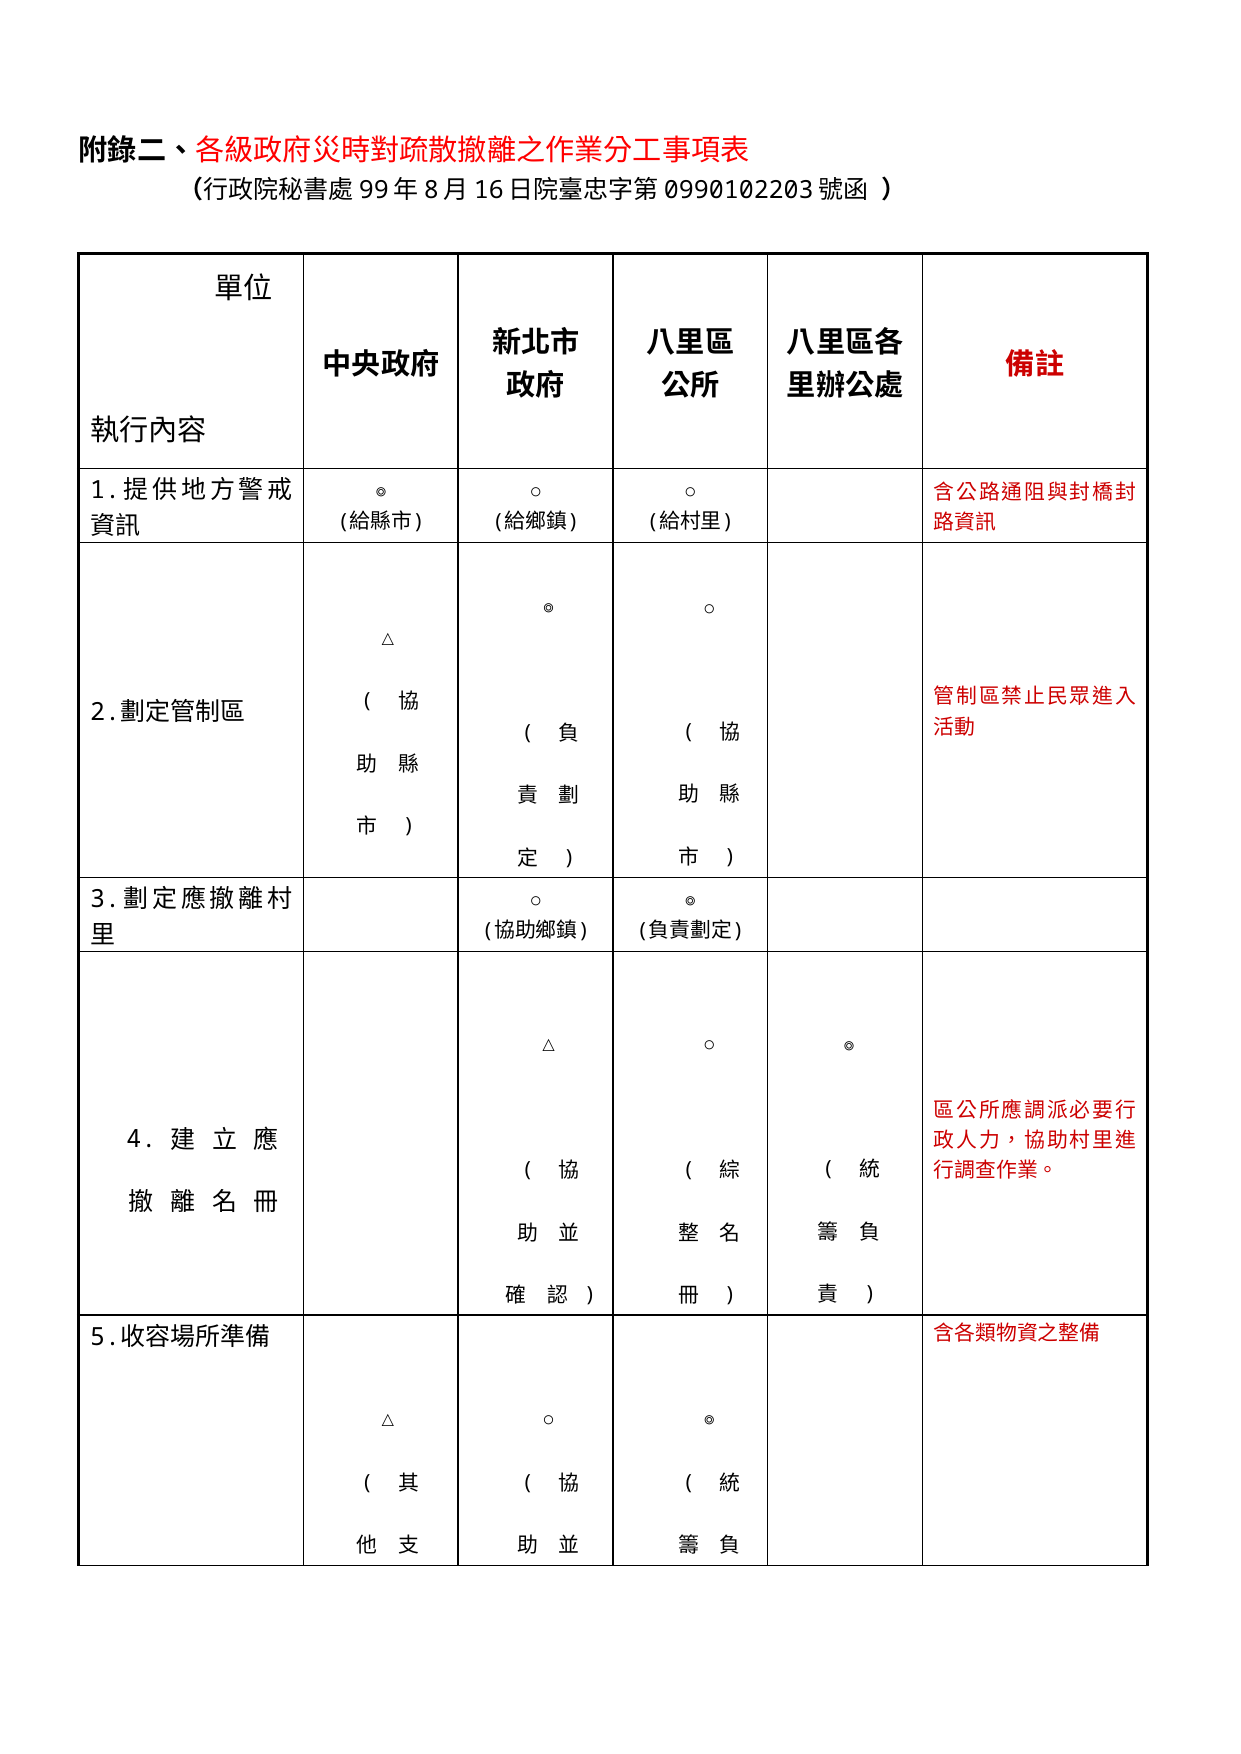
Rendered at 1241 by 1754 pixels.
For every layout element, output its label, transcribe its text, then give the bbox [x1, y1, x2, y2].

table_cell ◎ (統籌負責) [768, 952, 922, 1314]
text 附錄二、各級政府災時對疏散撤離之作業分工事項表 [78, 127, 1141, 169]
table_header 中央政府 [304, 255, 457, 468]
table_cell 區公所應調派必要行政人力，協助村里進行調查作業。 [923, 952, 1146, 1314]
table_cell 含公路通阻與封橋封路資訊 [923, 469, 1146, 542]
table_cell [768, 469, 922, 542]
table_cell △ (協助並確認) [459, 952, 612, 1314]
table_header 八里區 公所 [614, 255, 767, 468]
table_header 新北市 政府 [459, 255, 612, 468]
table_cell ◎ (給縣市) [304, 469, 457, 542]
table_cell 管制區禁止民眾進入活動 [923, 543, 1146, 877]
table_cell ◎ (統籌負 [614, 1316, 767, 1564]
table_cell 含各類物資之整備 [923, 1316, 1146, 1564]
table_cell [768, 1316, 922, 1564]
table_cell ○ (協助縣市) [614, 543, 767, 877]
table_cell [923, 878, 1146, 951]
table_cell [768, 878, 922, 951]
table_header 八里區各里辦公處 [768, 255, 922, 468]
table_header 單位 執行內容 [80, 255, 303, 468]
table_cell 4.建立應撤離名冊 [80, 952, 303, 1314]
table_cell 3.劃定應撤離村里 [80, 878, 303, 951]
table_cell ○ (給鄉鎮) [459, 469, 612, 542]
text （行政院秘書處99年8月16日院臺忠字第0990102203號函 ） [78, 169, 1141, 206]
table_header 備註 [923, 255, 1146, 468]
table_cell [768, 543, 922, 877]
table_cell △ (協助縣市) [304, 543, 457, 877]
table_cell 2.劃定管制區 [80, 543, 303, 877]
table_cell 5.收容場所準備 [80, 1316, 303, 1564]
table_cell 1.提供地方警戒資訊 [80, 469, 303, 542]
table_cell ◎ (負責劃定) [614, 878, 767, 951]
table_cell △ (其他支 [304, 1316, 457, 1564]
table_cell ○ (協助鄉鎮) [459, 878, 612, 951]
table_cell ◎ (負責劃定) [459, 543, 612, 877]
table_cell ○ (綜整名冊) [614, 952, 767, 1314]
table_cell [304, 878, 457, 951]
table_cell ○ (給村里) [614, 469, 767, 542]
table_cell ○ (協助並 [459, 1316, 612, 1564]
table_cell [304, 952, 457, 1314]
